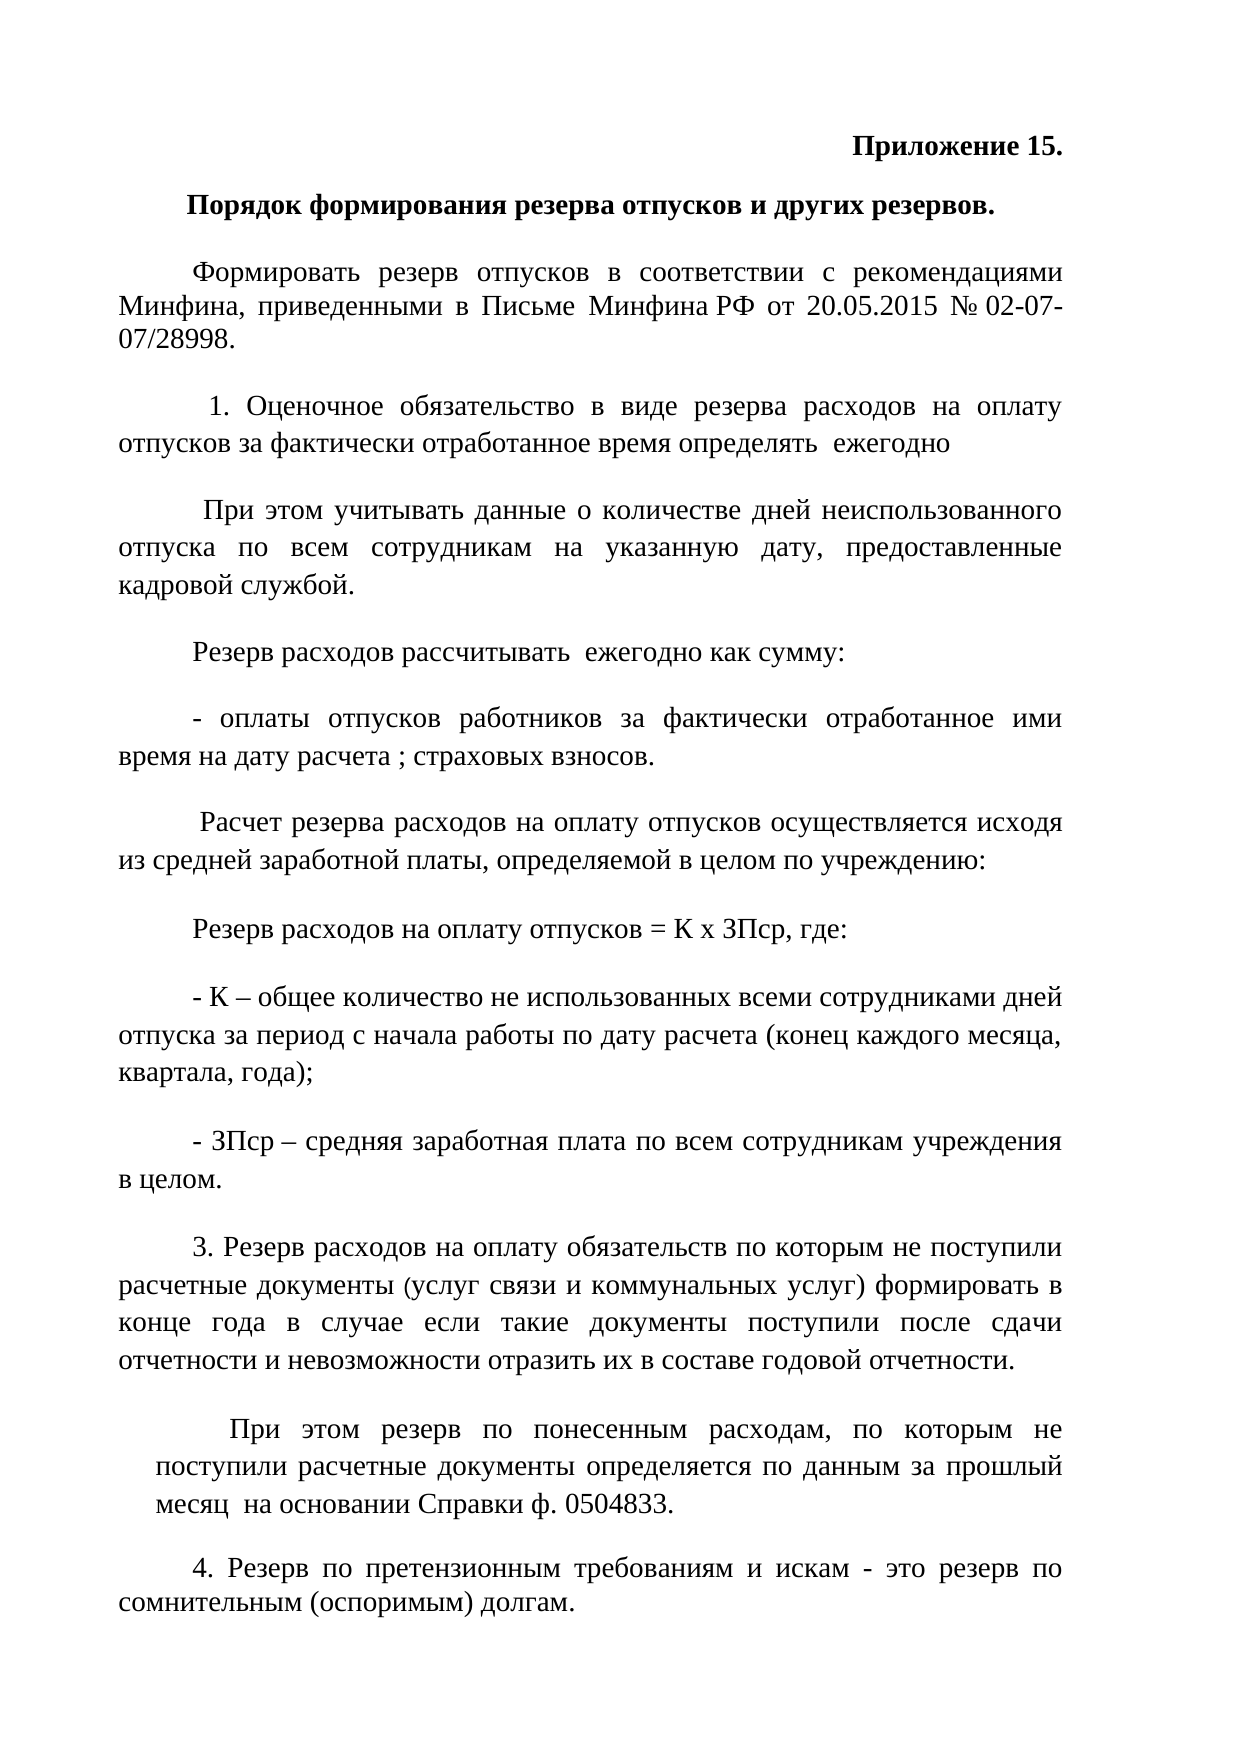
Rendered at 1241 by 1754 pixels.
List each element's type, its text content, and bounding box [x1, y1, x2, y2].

text 1. Оценочное обязательство в виде резерва расходов на оплату отпусков за фактически отработанное время определять ежегодно [118, 384, 1063, 459]
text 4. Резерв по претензионным требованиям и искам - это резерв по сомнительным (оспоримым) долгам. [118, 1551, 1063, 1618]
text - ЗПср – средняя заработная плата по всем сотрудникам учреждения в целом. [118, 1119, 1063, 1194]
text - оплаты отпусков работников за фактически отработанное ими время на дату расчета ; страховых взносов. [118, 696, 1063, 771]
text Резерв расходов на оплату отпусков = К x ЗПср, где: [118, 907, 1063, 944]
text Приложение 15. [118, 128, 1063, 161]
text При этом учитывать данные о количестве дней неиспользованного отпуска по всем сотрудникам на указанную дату, предоставленные кадровой службой. [118, 488, 1063, 601]
text 3. Резерв расходов на оплату обязательств по которым не поступили расчетные документы (услуг связи и коммунальных услуг) формировать в конце года в случае если такие документы поступили после сдачи отчетности и невозможности отразить их в составе годовой отчетности. [118, 1226, 1063, 1376]
text При этом резерв по понесенным расходам, по которым не поступили расчетные документы определяется по данным за прошлый месяц на основании Справки ф. 0504833. [155, 1407, 1063, 1519]
text Формировать резерв отпусков в соответствии с рекомендациями Минфина, приведенными в Письме Минфина РФ от 20.05.2015 № 02-07-07/28998. [118, 254, 1063, 355]
text Резерв расходов рассчитывать ежегодно как сумму: [118, 630, 1063, 667]
text - К – общее количество не использованных всеми сотрудниками дней отпуска за период с начала работы по дату расчета (конец каждого месяца, квартала, года); [118, 976, 1063, 1088]
text Расчет резерва расходов на оплату отпусков осуществляется исходя из средней заработной платы, определяемой в целом по учреждению: [118, 801, 1063, 876]
text Порядок формирования резерва отпусков и других резервов. [118, 187, 1063, 221]
